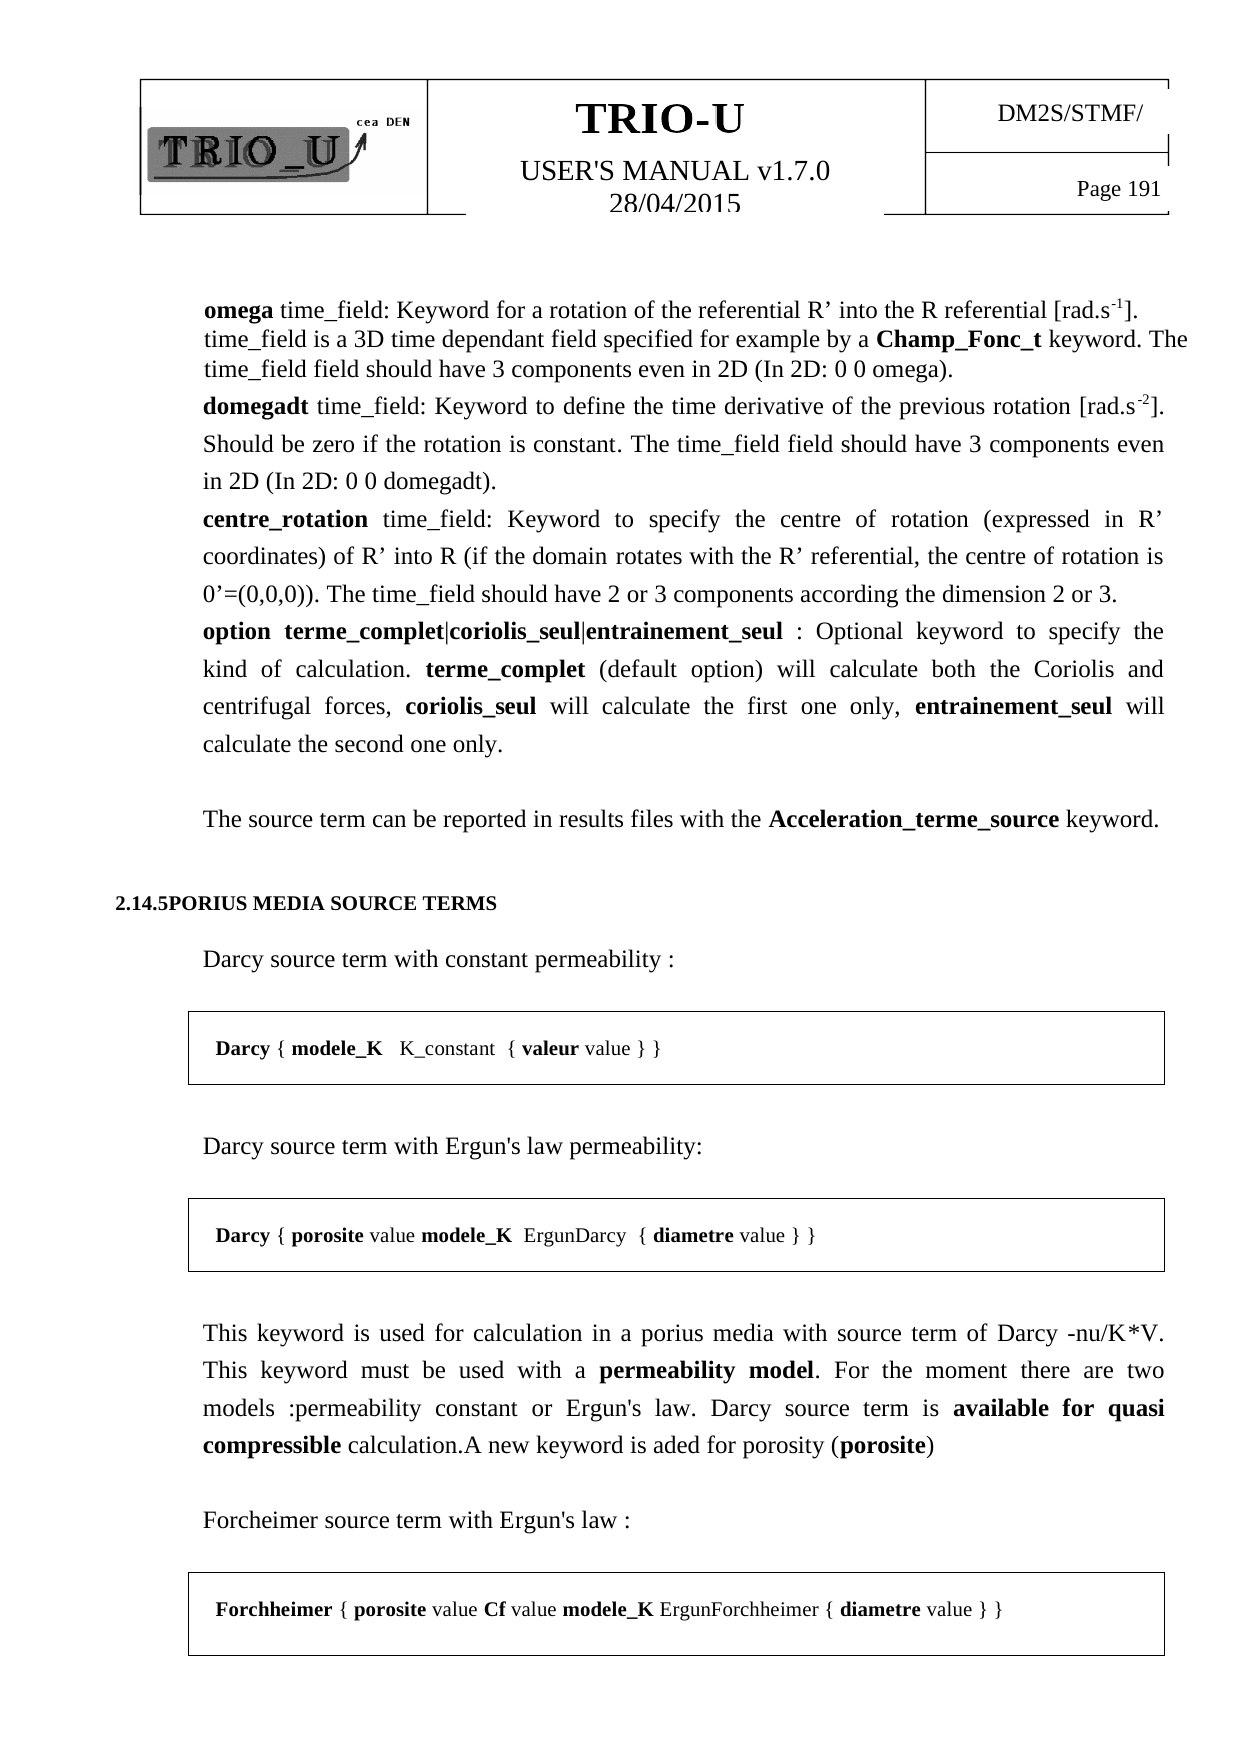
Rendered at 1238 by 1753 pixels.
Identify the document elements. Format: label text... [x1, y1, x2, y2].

table_header Darcy { modele_K K_constant { valeur value } } [189, 1012, 1164, 1084]
text domegadt time_field: Keyword to define the time derivative of the previous rotation [rad.s-2]. Should be zero if the rotation is constant. The time_field field should have 3 components even in 2D (In 2D: 0 0 domegadt). [203, 382, 1165, 495]
text Darcy source term with constant permeability : [203, 936, 1165, 973]
subtitle PORIUS MEDIA SOURCE TERMS [115, 891, 1164, 915]
text omega time_field: Keyword for a rotation of the referential R’ into the R referential [rad.s-1]. time_field is a 3D time dependant field specified for example by a Champ_Fonc_t keyword. The time_field field should have 3 components even in 2D (In 2D: 0 0 omega). [204, 295, 1196, 382]
text centre_rotation time_field: Keyword to specify the centre of rotation (expressed in R’ coordinates) of R’ into R (if the domain rotates with the R’ referential, the centre of rotation is 0’=(0,0,0)). The time_field should have 2 or 3 components according the dimension 2 or 3. [203, 495, 1165, 607]
table_header Darcy { porosite value modele_K ErgunDarcy { diametre value } } [189, 1199, 1164, 1271]
text Darcy source term with Ergun's law permeability: [203, 1122, 1165, 1160]
text The source term can be reported in results files with the Acceleration_terme_source keyword. [203, 795, 1165, 832]
text Forcheimer source term with Ergun's law : [203, 1497, 1165, 1534]
table_header Forchheimer { porosite value Cf value modele_K ErgunForchheimer { diametre value } } [189, 1573, 1164, 1655]
text This keyword is used for calculation in a porius media with source term of Darcy -nu/K*V. This keyword must be used with a permeability model. For the moment there are two models :permeability constant or Ergun's law. Darcy source term is available for quasi compressible calculation.A new keyword is aded for porosity (porosite) [203, 1309, 1165, 1459]
text option terme_complet|coriolis_seul|entrainement_seul : Optional keyword to specify the kind of calculation. terme_complet (default option) will calculate both the Coriolis and centrifugal forces, coriolis_seul will calculate the first one only, entrainement_seul will calculate the second one only. [203, 607, 1165, 757]
